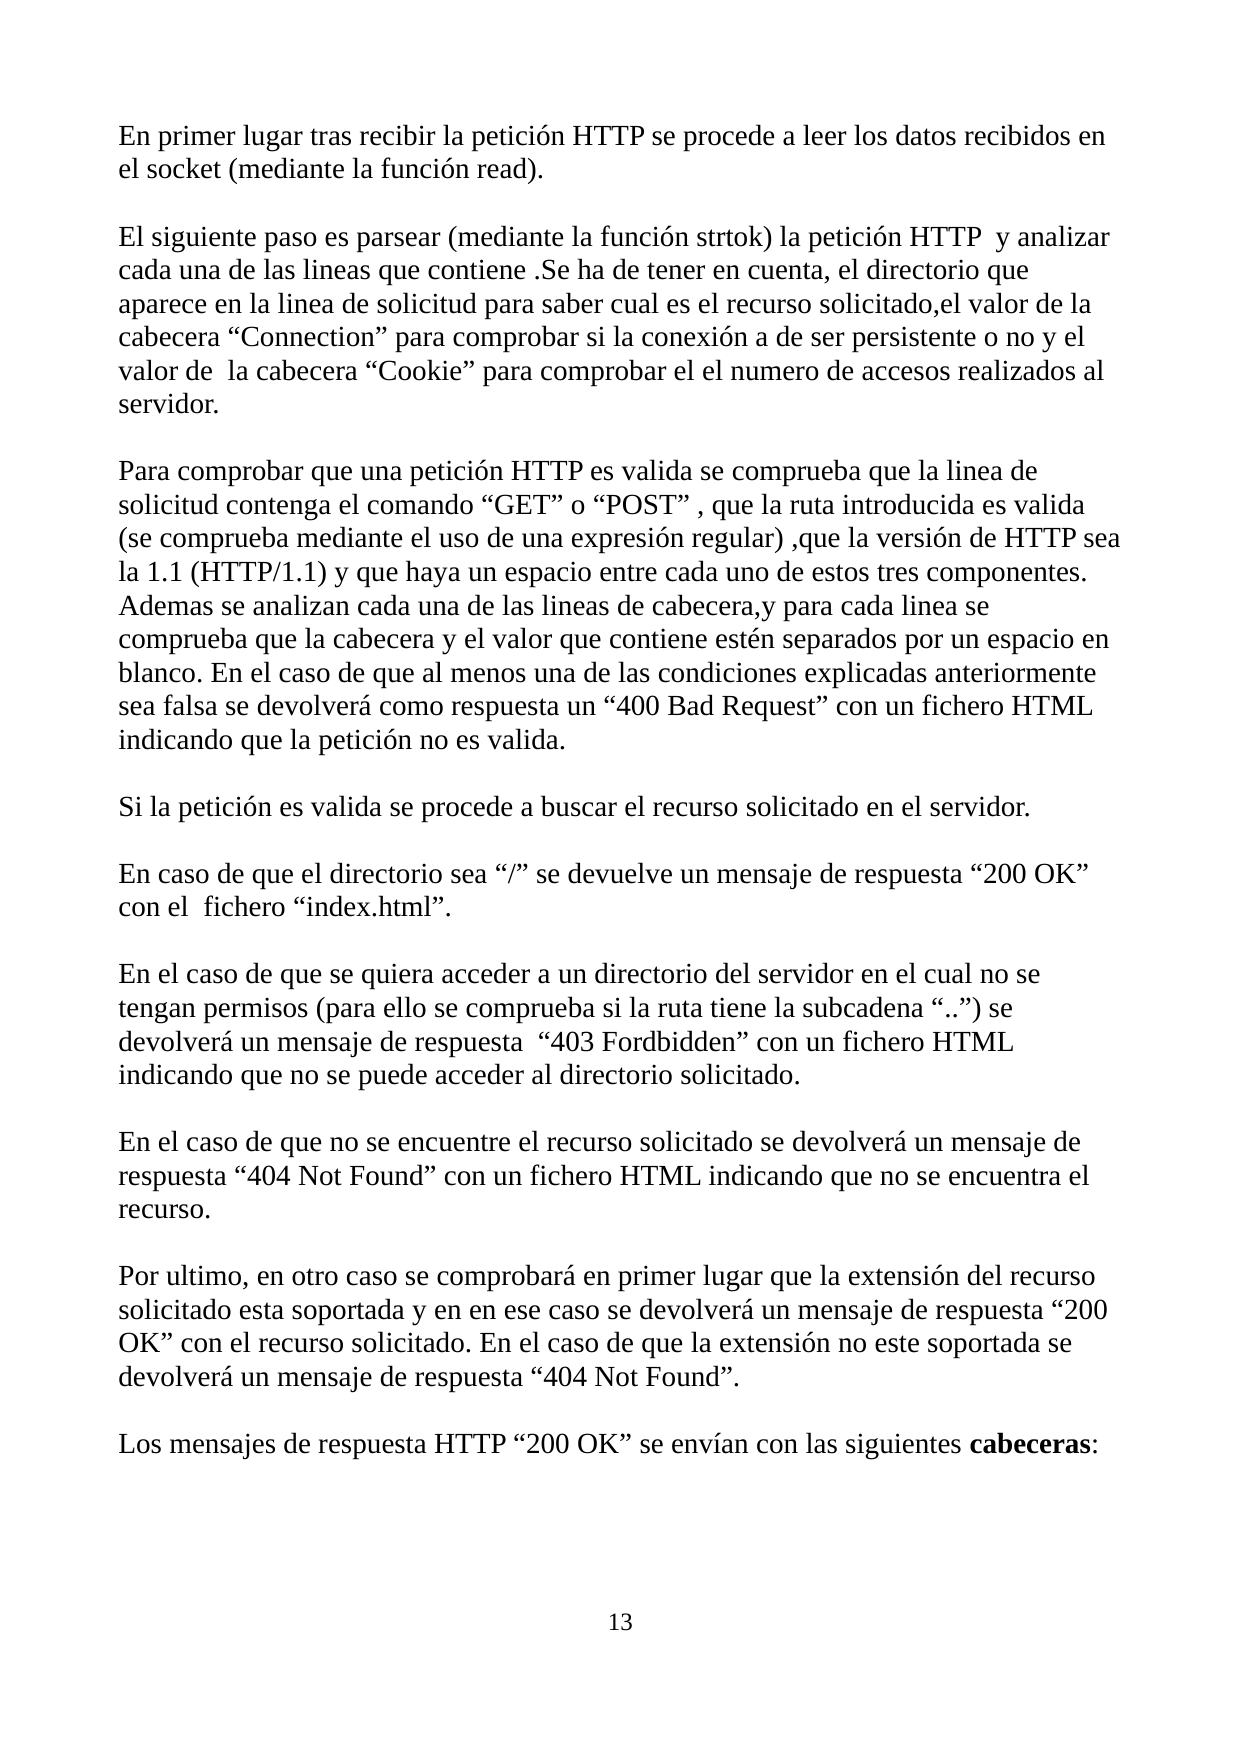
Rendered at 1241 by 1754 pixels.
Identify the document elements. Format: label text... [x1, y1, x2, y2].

text El siguiente paso es parsear (mediante la función strtok) la petición HTTP y analizar cada una de las lineas que contiene .Se ha de tener en cuenta, el directorio que aparece en la linea de solicitud para saber cual es el recurso solicitado,el valor de la cabecera “Connection” para comprobar si la conexión a de ser persistente o no y el valor de la cabecera “Cookie” para comprobar el el numero de accesos realizados al servidor. [118, 219, 1122, 420]
text Los mensajes de respuesta HTTP “200 OK” se envían con las siguientes cabeceras: [118, 1426, 1122, 1460]
text Para comprobar que una petición HTTP es valida se comprueba que la linea de solicitud contenga el comando “GET” o “POST” , que la ruta introducida es valida (se comprueba mediante el uso de una expresión regular) ,que la versión de HTTP sea la 1.1 (HTTP/1.1) y que haya un espacio entre cada uno de estos tres componentes. [118, 453, 1122, 588]
text En el caso de que no se encuentre el recurso solicitado se devolverá un mensaje de respuesta “404 Not Found” con un fichero HTML indicando que no se encuentra el recurso. [118, 1124, 1122, 1225]
text En primer lugar tras recibir la petición HTTP se procede a leer los datos recibidos en el socket (mediante la función read). [118, 118, 1122, 185]
text Por ultimo, en otro caso se comprobará en primer lugar que la extensión del recurso solicitado esta soportada y en en ese caso se devolverá un mensaje de respuesta “200 OK” con el recurso solicitado. En el caso de que la extensión no este soportada se devolverá un mensaje de respuesta “404 Not Found”. [118, 1258, 1122, 1393]
text En el caso de que se quiera acceder a un directorio del servidor en el cual no se tengan permisos (para ello se comprueba si la ruta tiene la subcadena “..”) se devolverá un mensaje de respuesta “403 Fordbidden” con un fichero HTML indicando que no se puede acceder al directorio solicitado. [118, 957, 1122, 1091]
text En caso de que el directorio sea “/” se devuelve un mensaje de respuesta “200 OK” con el fichero “index.html”. [118, 856, 1122, 923]
text Si la petición es valida se procede a buscar el recurso solicitado en el servidor. [118, 789, 1122, 822]
text Ademas se analizan cada una de las lineas de cabecera,y para cada linea se comprueba que la cabecera y el valor que contiene estén separados por un espacio en blanco. En el caso de que al menos una de las condiciones explicadas anteriormente sea falsa se devolverá como respuesta un “400 Bad Request” con un fichero HTML indicando que la petición no es valida. [118, 588, 1122, 755]
